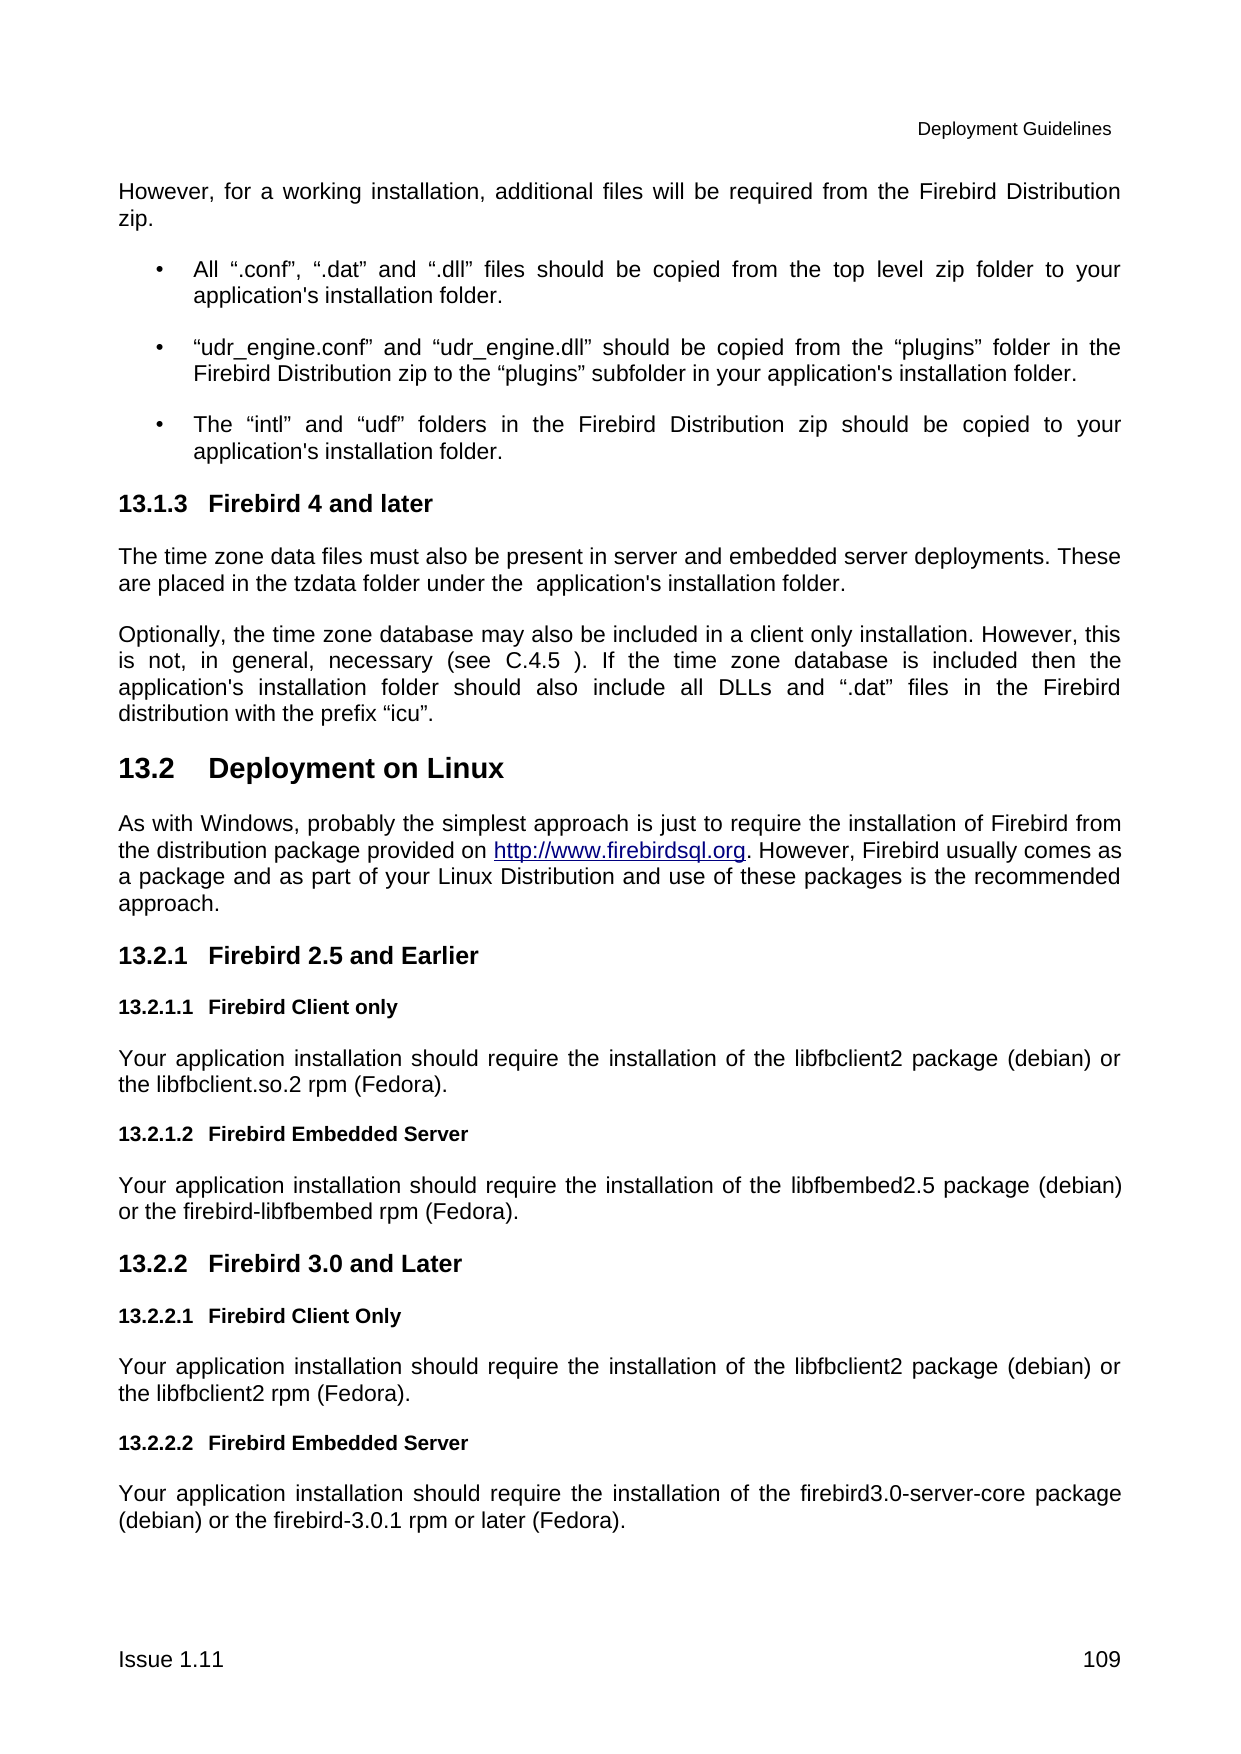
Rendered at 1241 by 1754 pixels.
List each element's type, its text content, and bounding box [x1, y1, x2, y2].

text Your application installation should require the installation of the libfbclient2 package (debian) or the libfbclient2 rpm (Fedora). [118, 1353, 1122, 1406]
subtitle Firebird Embedded Server [118, 1431, 1122, 1455]
subtitle Deployment on Linux [118, 751, 1122, 785]
subtitle Firebird Embedded Server [118, 1122, 1122, 1146]
subtitle Firebird Client only [118, 995, 1122, 1019]
text Optionally, the time zone database may also be included in a client only installation. However, this is not, in general, necessary (see C.4.5). If the time zone database is included then the application's installation folder should also include all DLLs and “.dat” files in the Firebird distribution with the prefix “icu”. [118, 621, 1122, 726]
text Your application installation should require the installation of the libfbembed2.5 package (debian) or the firebird-libfbembed rpm (Fedora). [118, 1172, 1122, 1224]
subtitle Firebird 3.0 and Later [118, 1249, 1122, 1278]
text As with Windows, probably the simplest approach is just to require the installation of Firebird from the distribution package provided on http://www.firebirdsql.org. However, Firebird usually comes as a package and as part of your Linux Distribution and use of these packages is the recommended approach. [118, 810, 1122, 916]
text However, for a working installation, additional files will be required from the Firebird Distribution zip. [118, 178, 1122, 231]
list All “.conf”, “.dat” and “.dll” files should be copied from the top level zip folder to your application's installation folder. [156, 256, 1122, 308]
list “udr_engine.conf” and “udr_engine.dll” should be copied from the “plugins” folder in the Firebird Distribution zip to the “plugins” subfolder in your application's installation folder. [156, 333, 1122, 386]
text Your application installation should require the installation of the firebird3.0-server-core package (debian) or the firebird-3.0.1 rpm or later (Fedora). [118, 1480, 1122, 1533]
subtitle Firebird Client Only [118, 1304, 1122, 1328]
subtitle Firebird 4 and later [118, 489, 1122, 518]
subtitle Firebird 2.5 and Earlier [118, 941, 1122, 969]
text The time zone data files must also be present in server and embedded server deployments. These are placed in the tzdata folder under the application's installation folder. [118, 543, 1122, 596]
list The “intl” and “udf” folders in the Firebird Distribution zip should be copied to your application's installation folder. [156, 411, 1122, 464]
text Your application installation should require the installation of the libfbclient2 package (debian) or the libfbclient.so.2 rpm (Fedora). [118, 1044, 1122, 1097]
